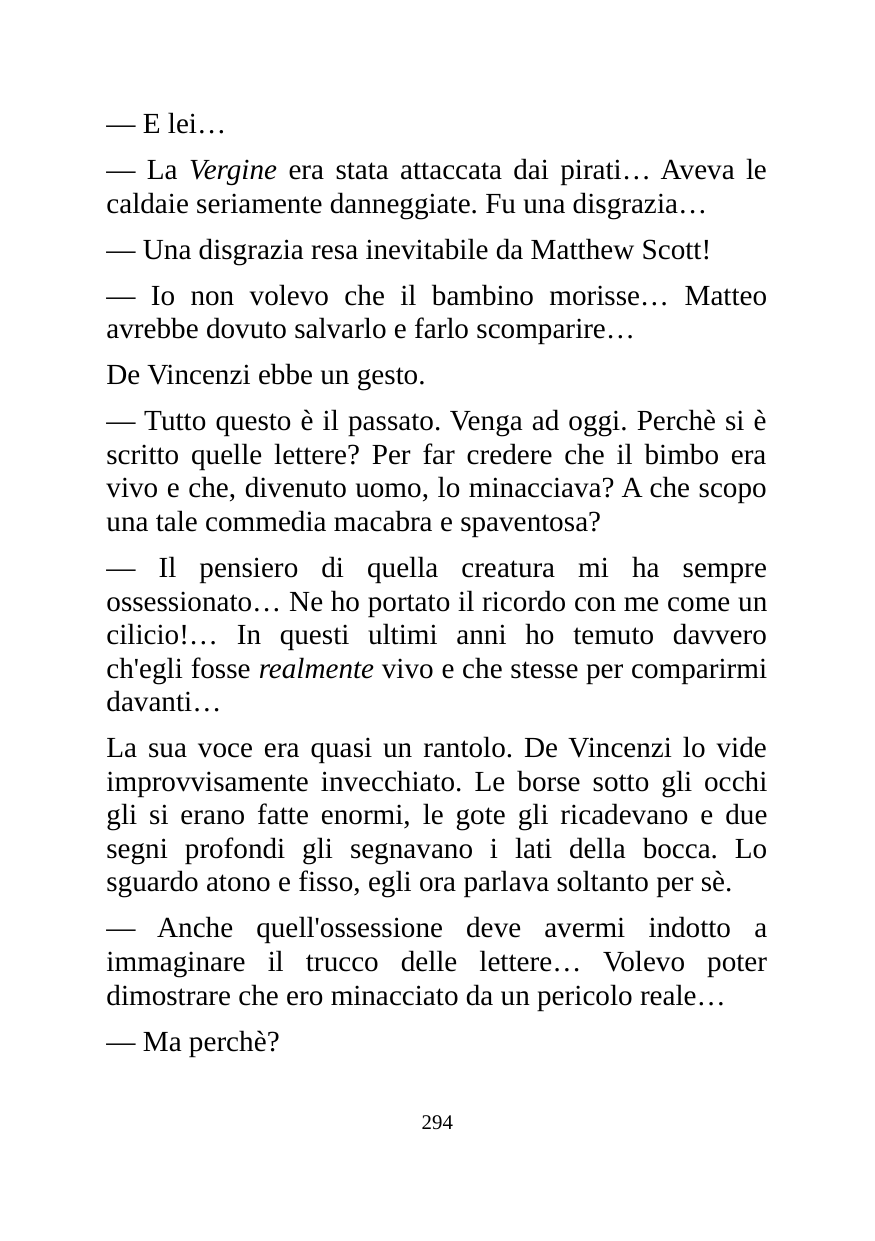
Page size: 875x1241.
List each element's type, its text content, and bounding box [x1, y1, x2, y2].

text De Vincenzi ebbe un gesto. [106, 357, 768, 391]
text — E lei… [106, 106, 768, 140]
text — Il pensiero di quella creatura mi ha sempre ossessionato… Ne ho portato il ricordo con me come un cilicio!… In questi ultimi anni ho temuto davvero ch'egli fosse realmente vivo e che stesse per comparirmi davanti… [106, 550, 768, 718]
text — Una disgrazia resa inevitabile da Matthew Scott! [106, 232, 768, 265]
text La sua voce era quasi un rantolo. De Vincenzi lo vide improvvisamente invecchiato. Le borse sotto gli occhi gli si erano fatte enormi, le gote gli ricadevano e due segni profondi gli segnavano i lati della bocca. Lo sguardo atono e fisso, egli ora parlava soltanto per sè. [106, 730, 768, 898]
text — Anche quell'ossessione deve avermi indotto a immaginare il trucco delle lettere… Volevo poter dimostrare che ero minacciato da un pericolo reale… [106, 911, 768, 1011]
text — Tutto questo è il passato. Venga ad oggi. Perchè si è scritto quelle lettere? Per far credere che il bimbo era vivo e che, divenuto uomo, lo minacciava? A che scopo una tale commedia macabra e spaventosa? [106, 403, 768, 538]
text — Ma perchè? [106, 1024, 768, 1057]
text — La Vergine era stata attaccata dai pirati… Aveva le caldaie seriamente danneggiate. Fu una disgrazia… [106, 152, 768, 219]
text — Io non volevo che il bambino morisse… Matteo avrebbe dovuto salvarlo e farlo scomparire… [106, 278, 768, 345]
